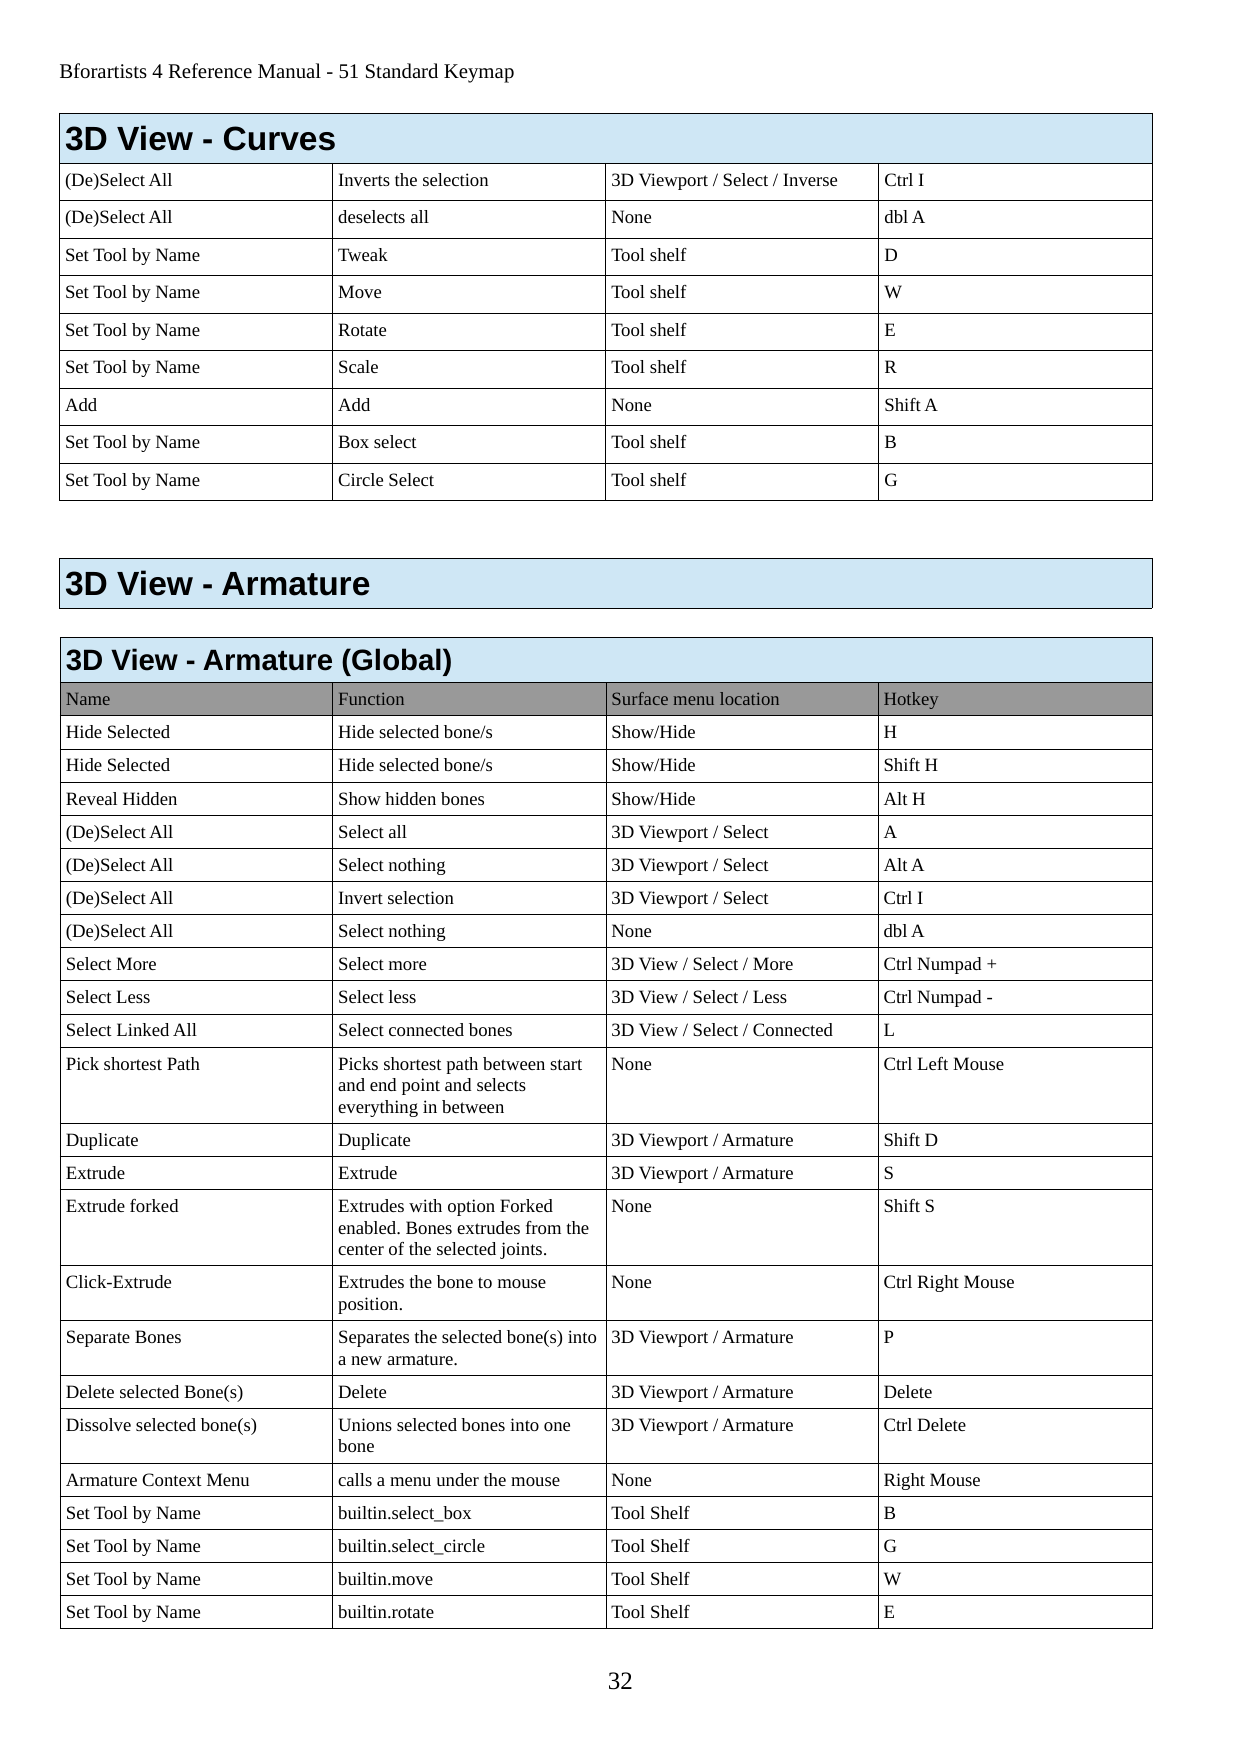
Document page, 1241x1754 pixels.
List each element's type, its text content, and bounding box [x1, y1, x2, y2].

table_cell Reveal Hidden [61, 783, 332, 815]
table_cell Unions selected bones into one bone [333, 1409, 606, 1463]
table_cell Duplicate [333, 1124, 606, 1156]
table_cell Ctrl Right Mouse [879, 1266, 1152, 1320]
table_cell builtin.select_circle [333, 1530, 606, 1562]
table_cell Right Mouse [879, 1464, 1152, 1496]
table_cell Select more [333, 948, 606, 980]
table_cell G [879, 1530, 1152, 1562]
table_cell None [606, 201, 878, 238]
table_cell Select connected bones [333, 1015, 606, 1047]
table_cell Tool Shelf [607, 1497, 878, 1529]
table_cell Box select [333, 426, 605, 463]
table_cell Select all [333, 816, 606, 848]
table_cell Shift H [879, 750, 1152, 782]
table_cell Move [333, 276, 605, 313]
table_cell Set Tool by Name [61, 1563, 332, 1595]
table_cell Tool shelf [606, 426, 878, 463]
table_cell Function [333, 683, 606, 715]
table_cell A [879, 816, 1152, 848]
table_cell Ctrl Left Mouse [879, 1048, 1152, 1123]
table_cell dbl A [879, 915, 1152, 947]
table_cell B [879, 426, 1152, 463]
table_cell Extrude [333, 1157, 606, 1189]
table_cell 3D Viewport / Armature [607, 1409, 878, 1463]
table_cell Duplicate [61, 1124, 332, 1156]
table_cell Rotate [333, 314, 605, 350]
table_cell (De)Select All [61, 849, 332, 881]
table_cell Extrude [61, 1157, 332, 1189]
table_cell (De)Select All [61, 816, 332, 848]
table_cell Set Tool by Name [61, 1497, 332, 1529]
table_cell Armature Context Menu [61, 1464, 332, 1496]
table_cell Tool shelf [606, 351, 878, 388]
table_cell Extrudes with option Forked enabled. Bones extrudes from the center of the selected joints. [333, 1190, 606, 1265]
table_cell H [879, 716, 1152, 748]
table_cell Set Tool by Name [61, 1596, 332, 1628]
table_cell calls a menu under the mouse [333, 1464, 606, 1496]
table_cell B [879, 1497, 1152, 1529]
table_cell Tool shelf [606, 314, 878, 350]
table_cell Circle Select [333, 464, 605, 500]
table_cell 3D Viewport / Select [607, 849, 878, 881]
table_cell S [879, 1157, 1152, 1189]
table_cell Separate Bones [61, 1321, 332, 1375]
table_cell Hide selected bone/s [333, 750, 606, 782]
table_cell dbl A [879, 201, 1152, 238]
table_cell 3D Viewport / Select [607, 816, 878, 848]
table_cell 3D Viewport / Armature [607, 1124, 878, 1156]
table_cell Show hidden bones [333, 783, 606, 815]
table_cell (De)Select All [61, 882, 332, 914]
table_cell Show/Hide [607, 783, 878, 815]
table_cell Delete selected Bone(s) [61, 1376, 332, 1408]
table_cell Hide Selected [61, 716, 332, 748]
table_cell Ctrl I [879, 164, 1152, 200]
table_cell builtin.select_box [333, 1497, 606, 1529]
table_cell Tool shelf [606, 239, 878, 275]
table_cell Separates the selected bone(s) into a new armature. [333, 1321, 606, 1375]
table_cell Set Tool by Name [60, 276, 332, 313]
table_cell Tool Shelf [607, 1530, 878, 1562]
table_cell Show/Hide [607, 750, 878, 782]
table_cell Hide Selected [61, 750, 332, 782]
table_cell Picks shortest path between start and end point and selects everything in between [333, 1048, 606, 1123]
table_cell Set Tool by Name [60, 314, 332, 350]
table_cell 3D Viewport / Select [607, 882, 878, 914]
table_cell Tool Shelf [607, 1563, 878, 1595]
table_cell E [879, 314, 1152, 350]
table_cell (De)Select All [60, 201, 332, 238]
table_cell Tool shelf [606, 276, 878, 313]
table_cell D [879, 239, 1152, 275]
table_cell 3D Viewport / Armature [607, 1157, 878, 1189]
table_cell Shift D [879, 1124, 1152, 1156]
table_cell Add [333, 389, 605, 425]
table_cell 3D View / Select / Less [607, 981, 878, 1013]
table_cell Add [60, 389, 332, 425]
table_cell Shift S [879, 1190, 1152, 1265]
table_cell Set Tool by Name [60, 239, 332, 275]
table_cell Set Tool by Name [60, 464, 332, 500]
table_cell None [606, 389, 878, 425]
table_cell Pick shortest Path [61, 1048, 332, 1123]
table_cell None [607, 915, 878, 947]
table_cell Tool shelf [606, 464, 878, 500]
table_cell Hide selected bone/s [333, 716, 606, 748]
table_cell 3D View / Select / Connected [607, 1015, 878, 1047]
table_cell Click-Extrude [61, 1266, 332, 1320]
table_cell 3D View / Select / More [607, 948, 878, 980]
table_cell Ctrl Delete [879, 1409, 1152, 1463]
table_header 3D View - Curves [60, 114, 1152, 163]
table_cell Delete [879, 1376, 1152, 1408]
table_cell Delete [333, 1376, 606, 1408]
table_header 3D View - Armature (Global) [61, 638, 1152, 682]
table_cell Set Tool by Name [60, 426, 332, 463]
table_cell Set Tool by Name [60, 351, 332, 388]
table_cell Ctrl Numpad - [879, 981, 1152, 1013]
table_cell None [607, 1190, 878, 1265]
table_cell Select Linked All [61, 1015, 332, 1047]
table_cell Select less [333, 981, 606, 1013]
table_header 3D View - Armature [60, 559, 1152, 608]
table_cell Inverts the selection [333, 164, 605, 200]
table_cell builtin.move [333, 1563, 606, 1595]
table_cell Select Less [61, 981, 332, 1013]
table_cell Show/Hide [607, 716, 878, 748]
table_cell 3D Viewport / Select / Inverse [606, 164, 878, 200]
table_cell Tweak [333, 239, 605, 275]
table_cell R [879, 351, 1152, 388]
table_cell Hotkey [879, 683, 1152, 715]
table_cell Surface menu location [607, 683, 878, 715]
table_cell (De)Select All [60, 164, 332, 200]
table_cell G [879, 464, 1152, 500]
table_cell Name [61, 683, 332, 715]
table_cell Alt A [879, 849, 1152, 881]
table_cell builtin.rotate [333, 1596, 606, 1628]
table_cell Scale [333, 351, 605, 388]
table_cell Select nothing [333, 849, 606, 881]
table_cell Invert selection [333, 882, 606, 914]
table_cell E [879, 1596, 1152, 1628]
table_cell P [879, 1321, 1152, 1375]
table_cell Extrudes the bone to mouse position. [333, 1266, 606, 1320]
table_cell Alt H [879, 783, 1152, 815]
table_cell None [607, 1464, 878, 1496]
table_cell 3D Viewport / Armature [607, 1376, 878, 1408]
table_cell Ctrl Numpad + [879, 948, 1152, 980]
table_cell Ctrl I [879, 882, 1152, 914]
table_cell Set Tool by Name [61, 1530, 332, 1562]
table_cell W [879, 1563, 1152, 1595]
table_cell Shift A [879, 389, 1152, 425]
table_cell Select More [61, 948, 332, 980]
table_cell Tool Shelf [607, 1596, 878, 1628]
table_cell deselects all [333, 201, 605, 238]
table_cell Extrude forked [61, 1190, 332, 1265]
table_cell L [879, 1015, 1152, 1047]
table_cell 3D Viewport / Armature [607, 1321, 878, 1375]
table_cell None [607, 1048, 878, 1123]
table_cell Dissolve selected bone(s) [61, 1409, 332, 1463]
table_cell W [879, 276, 1152, 313]
table_cell (De)Select All [61, 915, 332, 947]
table_cell None [607, 1266, 878, 1320]
table_cell Select nothing [333, 915, 606, 947]
